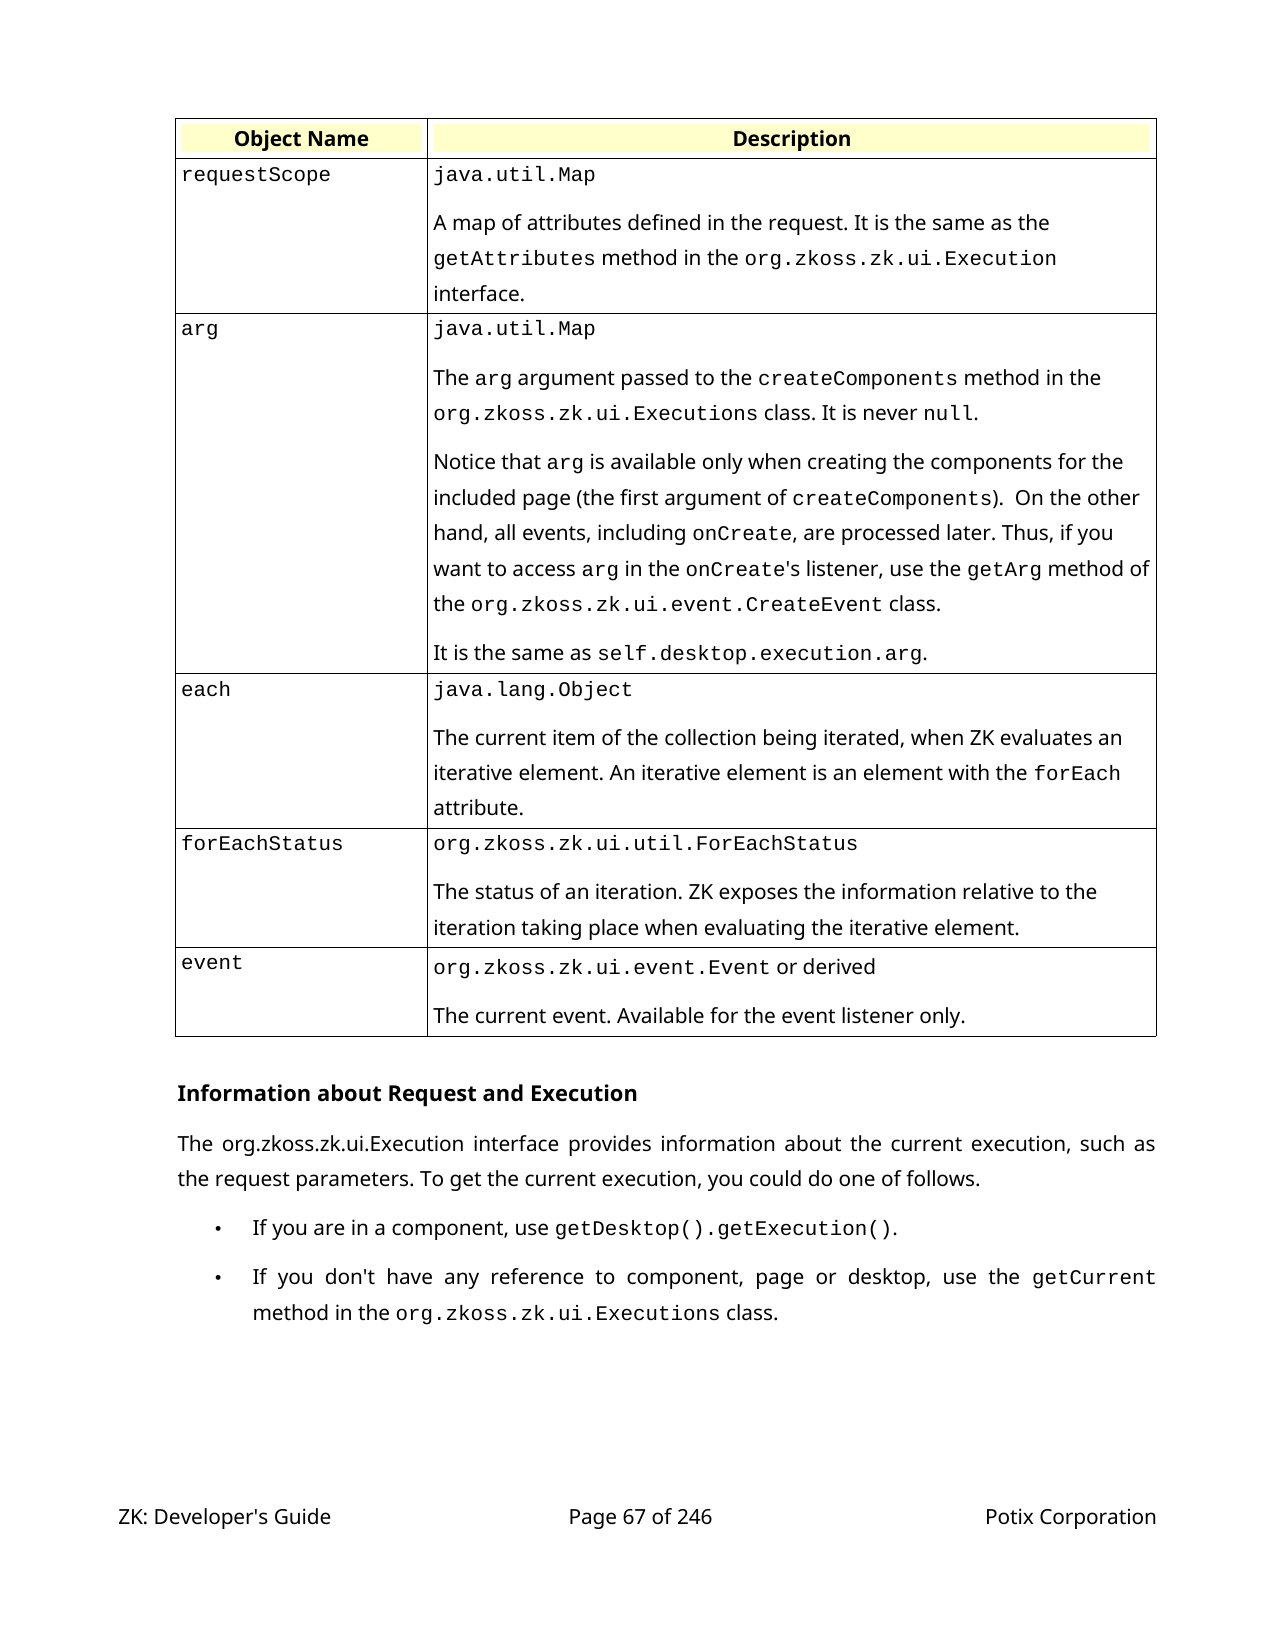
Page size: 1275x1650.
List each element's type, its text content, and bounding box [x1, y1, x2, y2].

table_header Description [428, 119, 1156, 158]
table_cell java.lang.Object The current item of the collection being iterated, when ZK evaluates an iterative element. An iterative element is an element with the forEach attribute. [428, 674, 1156, 828]
table_cell forEachStatus [176, 829, 427, 947]
table_cell requestScope [176, 159, 427, 313]
subtitle Information about Request and Execution [177, 1078, 1157, 1108]
table_cell java.util.Map A map of attributes defined in the request. It is the same as the getAttributes method in the org.zkoss.zk.ui.Execution interface. [428, 159, 1156, 313]
table_cell each [176, 674, 427, 828]
table_cell org.zkoss.zk.ui.event.Event or derived The current event. Available for the event listener only. [428, 948, 1156, 1036]
table_cell java.util.Map The arg argument passed to the createComponents method in the org.zkoss.zk.ui.Executions class. It is never null. Notice that arg is available only when creating the components for the included page (the first argument of createComponents). On the other hand, all events, including onCreate, are processed later. Thus, if you want to access arg in the onCreate's listener, use the getArg method of the org.zkoss.zk.ui.event.CreateEvent class. It is the same as self.desktop.execution.arg. [428, 314, 1156, 673]
table_header Object Name [176, 119, 427, 158]
table_cell arg [176, 314, 427, 673]
list If you are in a component, use getDesktop().getExecution(). [215, 1213, 1157, 1241]
table_cell event [176, 948, 427, 1036]
table_cell org.zkoss.zk.ui.util.ForEachStatus The status of an iteration. ZK exposes the information relative to the iteration taking place when evaluating the iterative element. [428, 829, 1156, 947]
text The org.zkoss.zk.ui.Execution interface provides information about the current execution, such as the request parameters. To get the current execution, you could do one of follows. [177, 1129, 1157, 1192]
list If you don't have any reference to component, page or desktop, use the getCurrent method in the org.zkoss.zk.ui.Executions class. [215, 1262, 1157, 1326]
